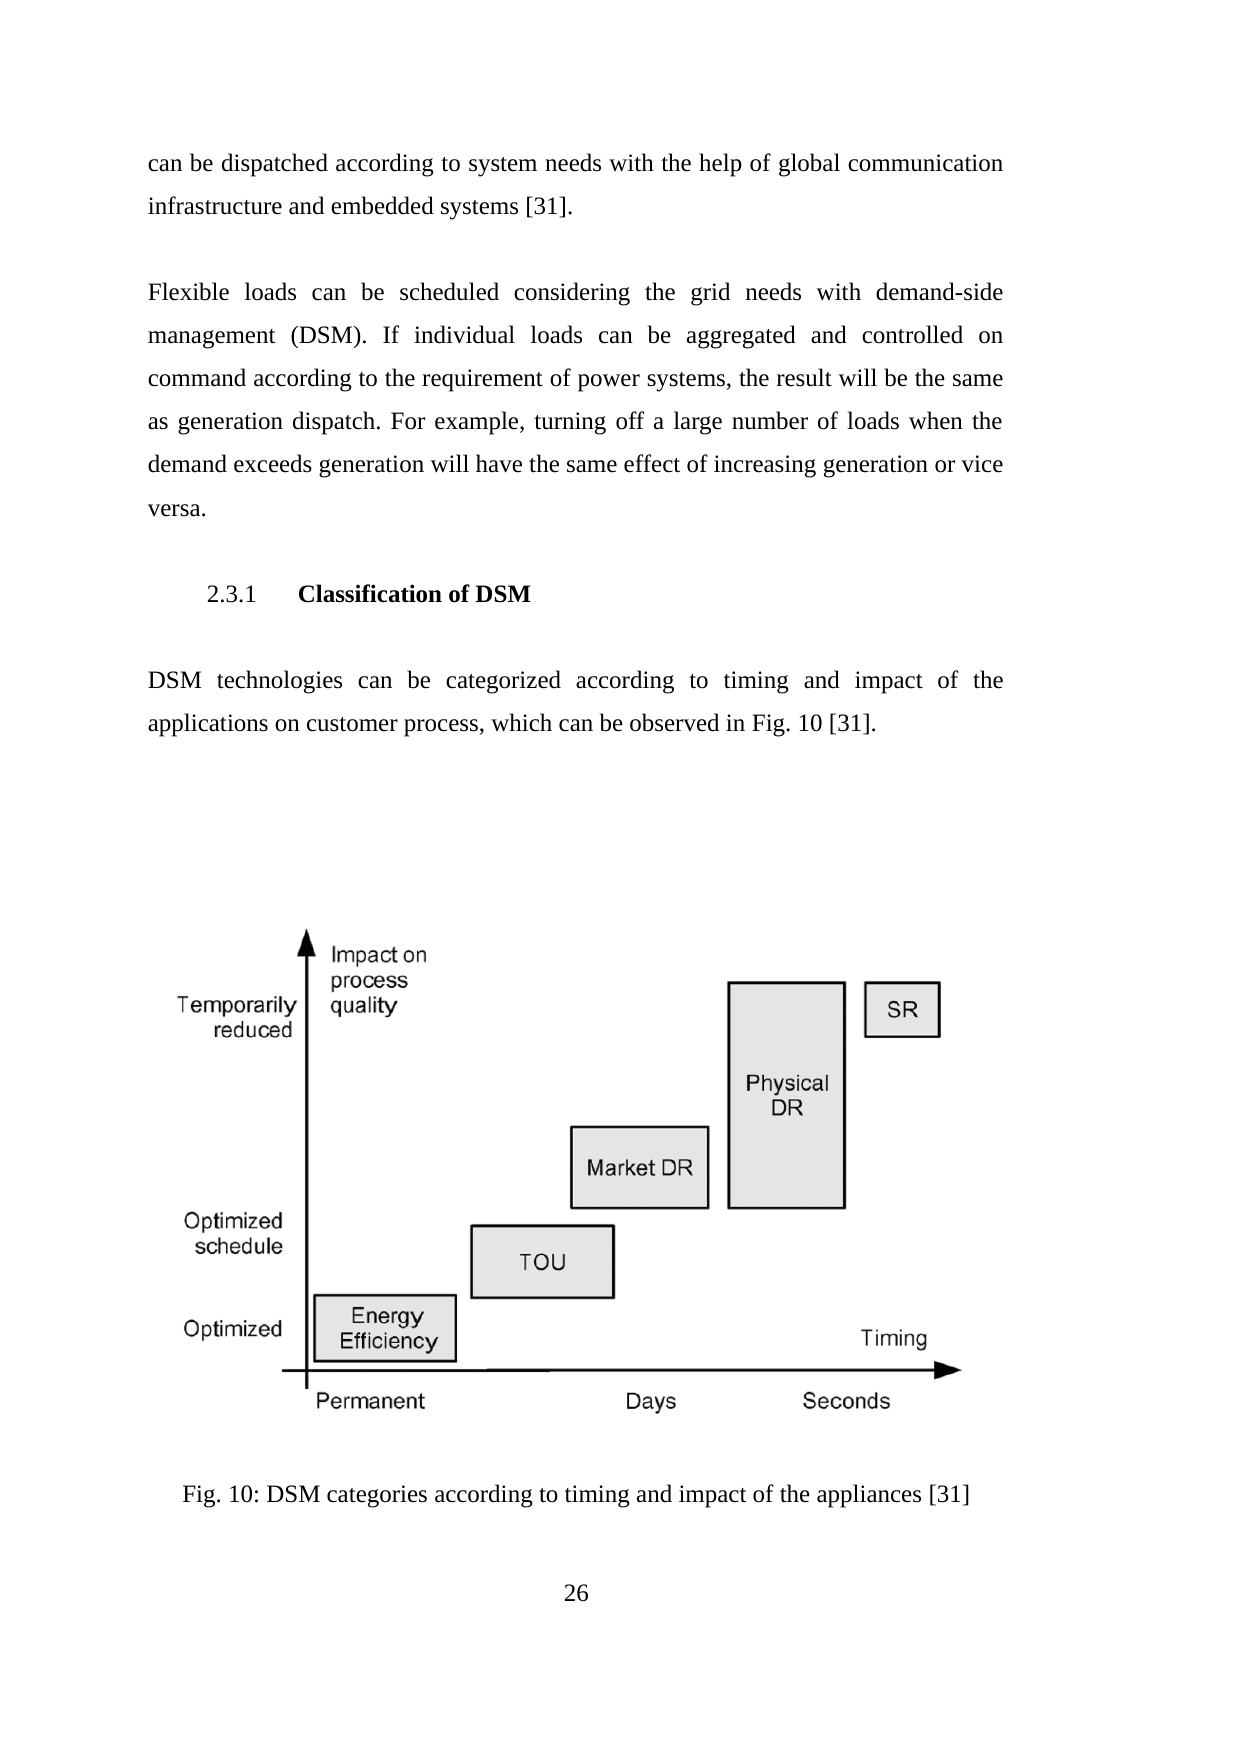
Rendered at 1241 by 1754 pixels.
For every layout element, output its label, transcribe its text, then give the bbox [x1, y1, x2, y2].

text DSM technologies can be categorized according to timing and impact of the applications on customer process, which can be observed in Fig. 10 [31]. [148, 665, 1004, 737]
text can be dispatched according to system needs with the help of global communication infrastructure and embedded systems [31]. [148, 148, 1004, 219]
picture [147, 893, 1005, 1426]
text Fig. 10: DSM categories according to timing and impact of the appliances [31] [148, 1479, 1004, 1508]
list Classification of DSM [207, 579, 1004, 608]
text Flexible loads can be scheduled considering the grid needs with demand-side management (DSM). If individual loads can be aggregated and controlled on command according to the requirement of power systems, the result will be the same as generation dispatch. For example, turning off a large number of loads when the demand exceeds generation will have the same effect of increasing generation or vice versa. [148, 277, 1004, 521]
